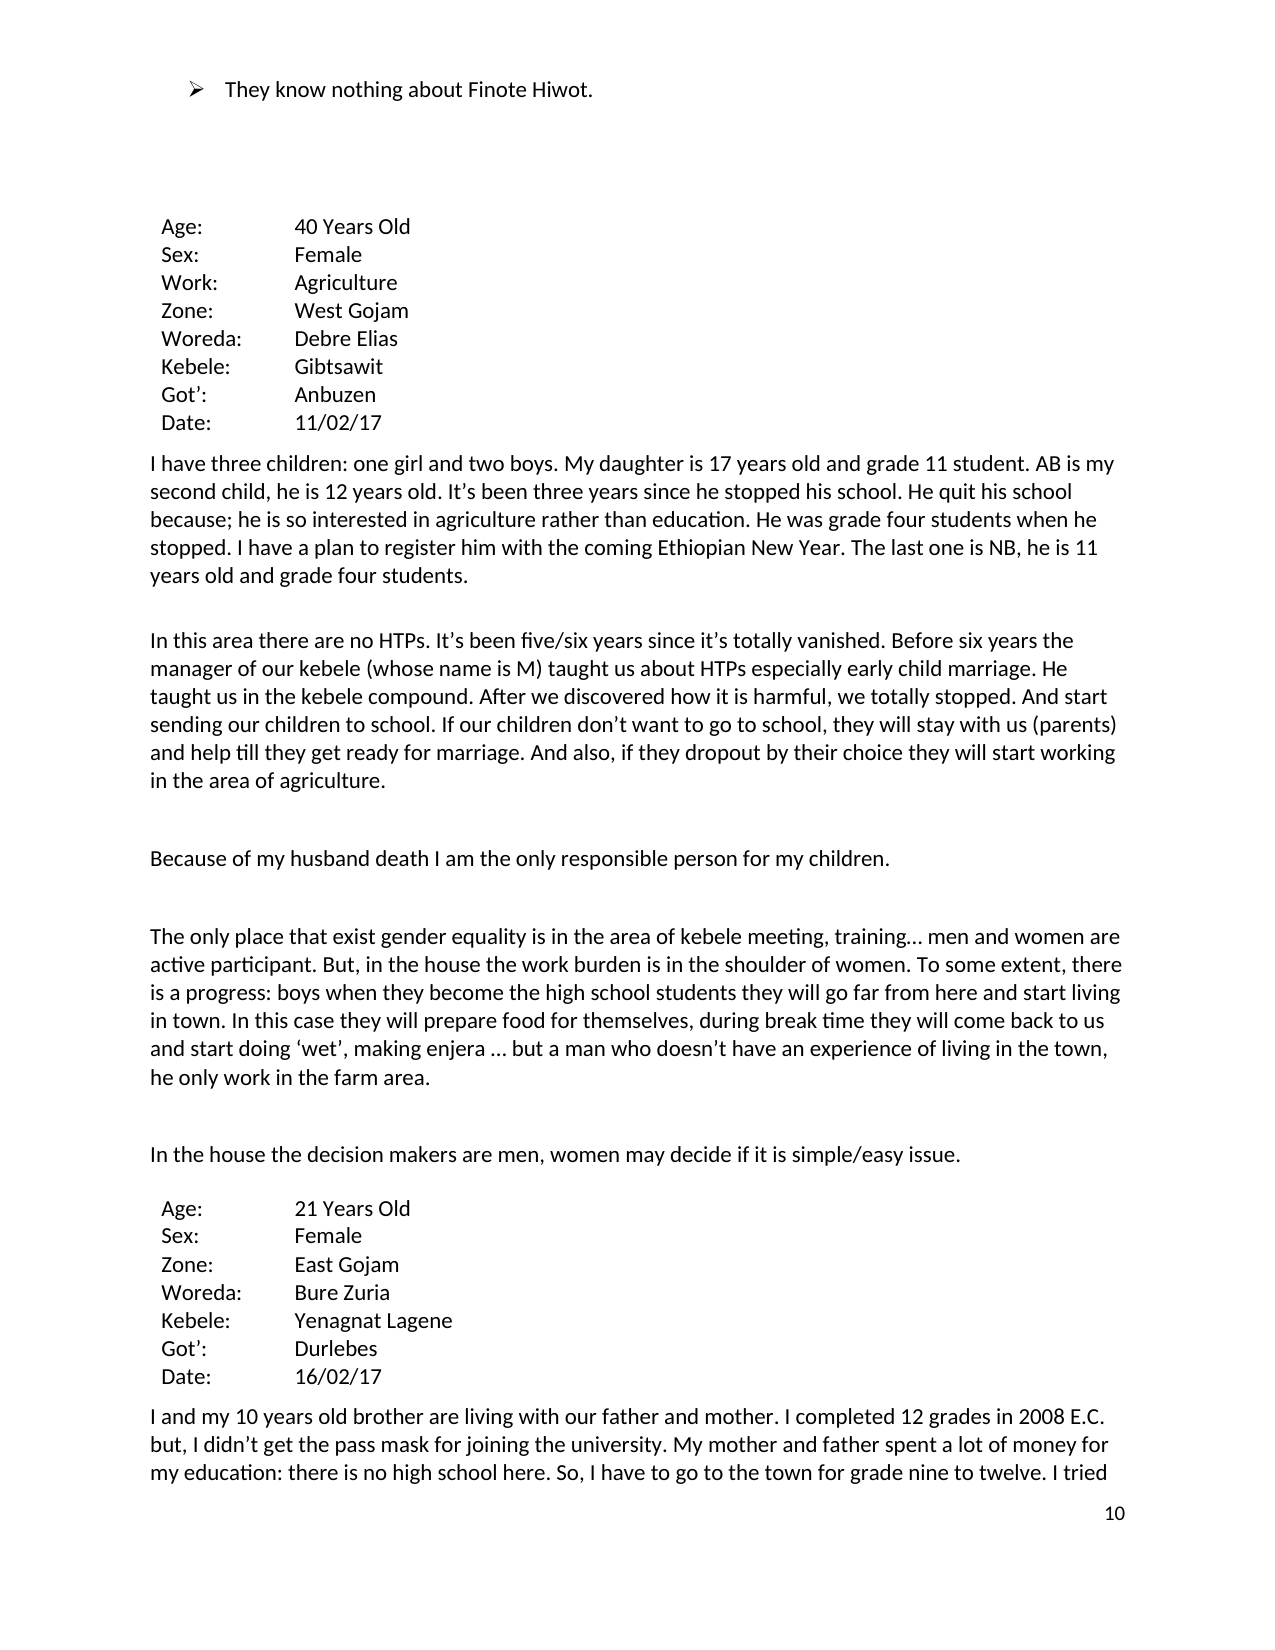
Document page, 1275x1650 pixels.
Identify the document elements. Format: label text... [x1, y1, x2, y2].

table_cell Sex: [150, 1222, 283, 1250]
table_header Age: [150, 1194, 283, 1222]
text I have three children: one girl and two boys. My daughter is 17 years old and grade 11 student. AB is my second child, he is 12 years old. It’s been three years since he stopped his school. He quit his school because; he is so interested in agriculture rather than education. He was grade four students when he stopped. I have a plan to register him with the coming Ethiopian New Year. The last one is NB, he is 11 years old and grade four students. [150, 449, 1125, 589]
table_header Age: [150, 128, 283, 240]
list They know nothing about Finote Hiwot. [187, 75, 1125, 103]
table_cell Zone: [150, 296, 283, 324]
table_cell Date: [150, 408, 283, 436]
table_cell Woreda: [150, 324, 283, 352]
table_cell Debre Elias [283, 324, 442, 352]
table_cell Bure Zuria [283, 1278, 517, 1306]
table_cell West Gojam [283, 296, 442, 324]
table_header 21 Years Old [283, 1194, 517, 1222]
table_cell Zone: [150, 1250, 283, 1278]
table_cell Durlebes [283, 1334, 517, 1362]
table_cell Got’: [150, 1334, 283, 1362]
table_cell Kebele: [150, 1306, 283, 1334]
table_cell Work: [150, 268, 283, 296]
table_cell 16/02/17 [283, 1362, 517, 1390]
table_cell Woreda: [150, 1278, 283, 1306]
table_cell Got’: [150, 380, 283, 408]
text I and my 10 years old brother are living with our father and mother. I completed 12 grades in 2008 E.C. but, I didn’t get the pass mask for joining the university. My mother and father spent a lot of money for my education: there is no high school here. So, I have to go to the town for grade nine to twelve. I tried [150, 1402, 1125, 1486]
table_cell Agriculture [283, 268, 442, 296]
table_cell East Gojam [283, 1250, 517, 1278]
text In the house the decision makers are men, women may decide if it is simple/easy issue. [150, 1141, 1125, 1169]
table_cell Kebele: [150, 352, 283, 380]
table_cell Female [283, 1222, 517, 1250]
table_cell Gibtsawit [283, 352, 442, 380]
text Because of my husband death I am the only responsible person for my children. [150, 844, 1125, 872]
text In this area there are no HTPs. It’s been five/six years since it’s totally vanished. Before six years the manager of our kebele (whose name is M) taught us about HTPs especially early child marriage. He taught us in the kebele compound. After we discovered how it is harmful, we totally stopped. And start sending our children to school. If our children don’t want to go to school, they will stay with us (parents) and help till they get ready for marriage. And also, if they dropout by their choice they will start working in the area of agriculture. [150, 626, 1125, 794]
text The only place that exist gender equality is in the area of kebele meeting, training… men and women are active participant. But, in the house the work burden is in the shoulder of women. To some extent, there is a progress: boys when they become the high school students they will go far from here and start living in town. In this case they will prepare food for themselves, during break time they will come back to us and start doing ‘wet’, making enjera … but a man who doesn’t have an experience of living in the town, he only work in the farm area. [150, 922, 1125, 1091]
table_cell Date: [150, 1362, 283, 1390]
table_cell Yenagnat Lagene [283, 1306, 517, 1334]
table_cell 11/02/17 [283, 408, 442, 436]
table_cell Female [283, 240, 442, 268]
table_header 40 Years Old [283, 128, 442, 240]
table_cell Anbuzen [283, 380, 442, 408]
table_cell Sex: [150, 240, 283, 268]
